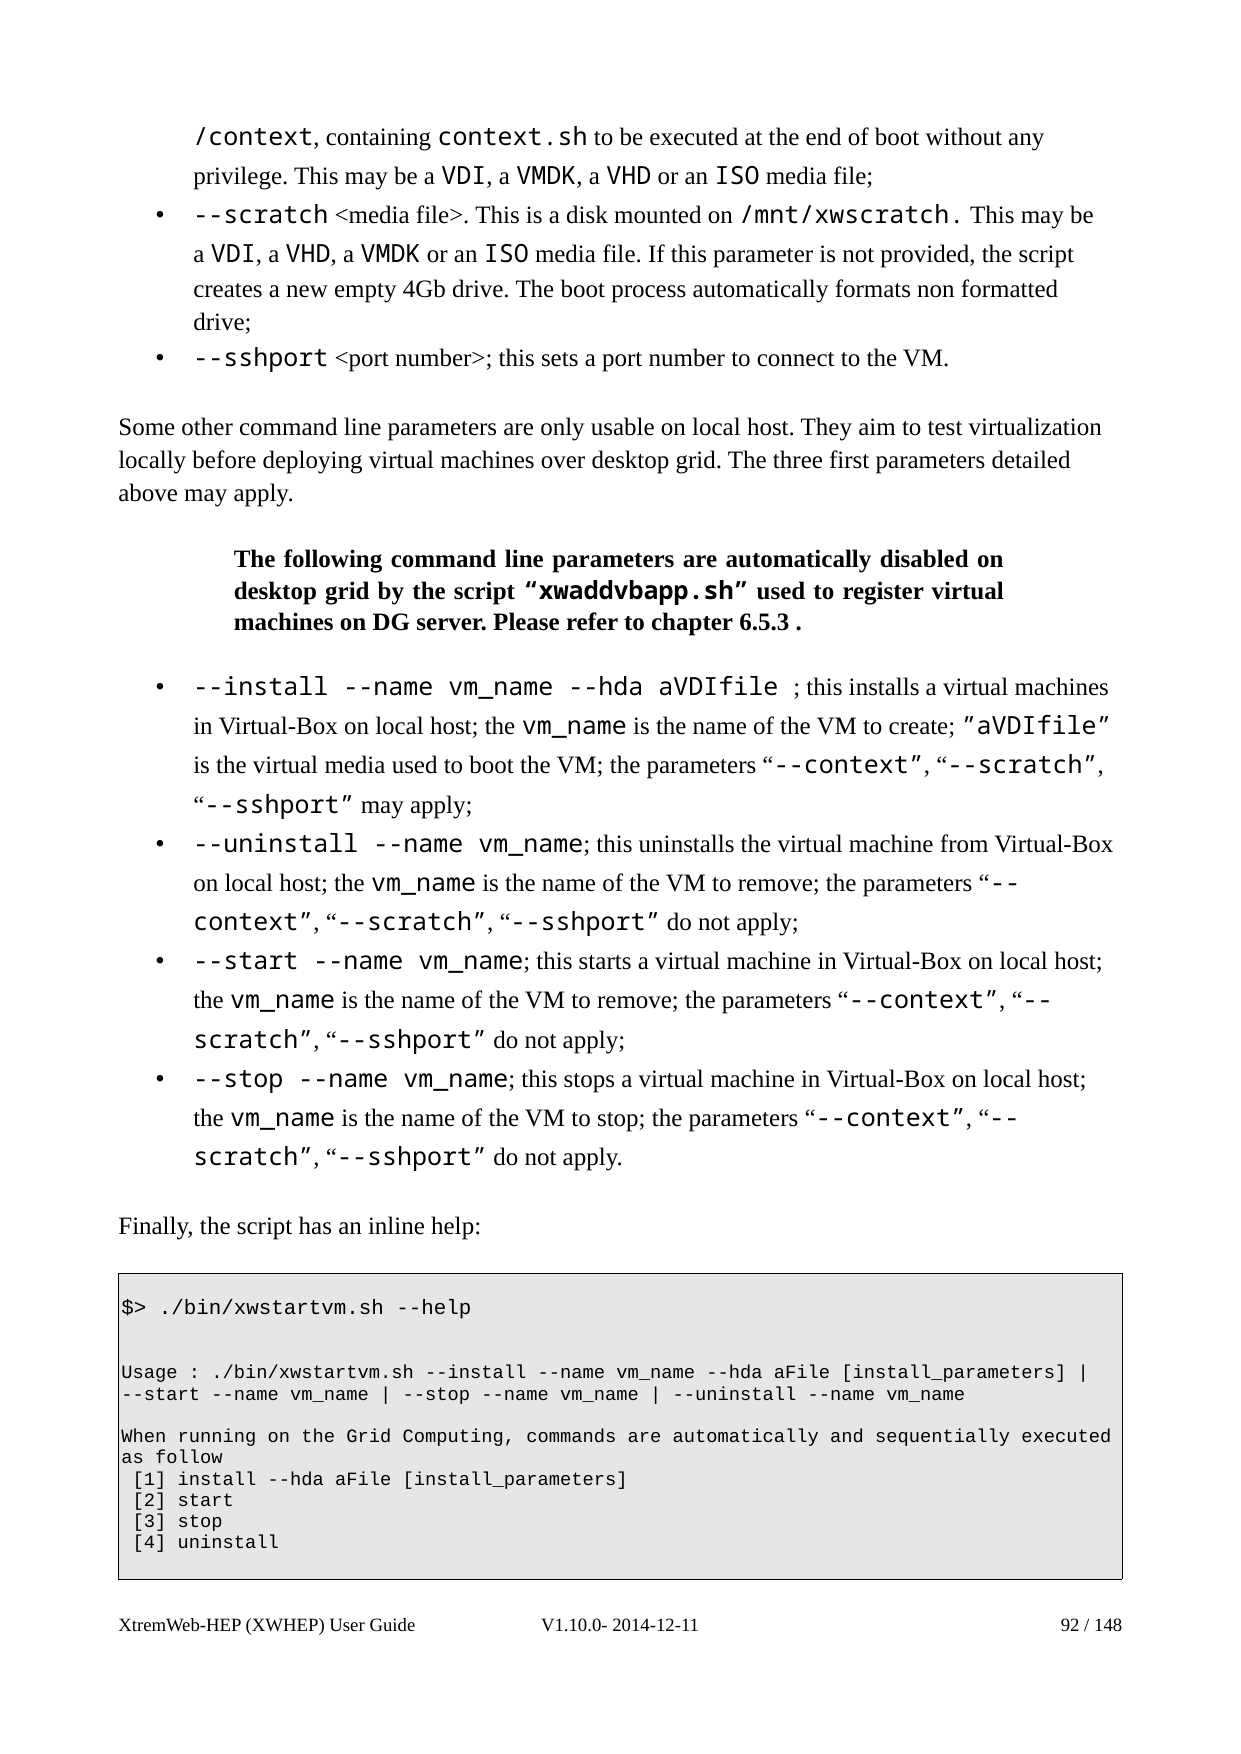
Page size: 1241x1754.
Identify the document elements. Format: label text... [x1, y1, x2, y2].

text $> ./bin/xwstartvm.sh --help [119, 1294, 1122, 1318]
text Some other command line parameters are only usable on local host. They aim to test virtualization locally before deploying virtual machines over desktop grid. The three first parameters detailed above may apply. [118, 412, 1122, 507]
text When running on the Grid Computing, commands are automatically and sequentially executed as follow [119, 1424, 1122, 1466]
text Finally, the script has an inline help: [118, 1211, 1122, 1240]
list --stop --name vm_name; this stops a virtual machine in Virtual-Box on local host; the vm_name is the name of the VM to stop; the parameters “--context”, “--scratch”, “--sshport” do not apply. [156, 1061, 1122, 1173]
list --install --name vm_name --hda aVDIfile ; this installs a virtual machines in Virtual-Box on local host; the vm_name is the name of the VM to create; ”aVDIfile” is the virtual media used to boot the VM; the parameters “--context”, “--scratch”, “--sshport” may apply; [156, 669, 1122, 820]
text [3] stop [119, 1509, 1122, 1530]
text [2] start [119, 1488, 1122, 1509]
list --scratch <media file>. This is a disk mounted on /mnt/xwscratch. This may be a VDI, a VHD, a VMDK or an ISO media file. If this parameter is not provided, the script creates a new empty 4Gb drive. The boot process automatically formats non formatted drive; [156, 196, 1122, 336]
list /context, containing context.sh to be executed at the end of boot without any privilege. This may be a VDI, a VMDK, a VHD or an ISO media file; [156, 118, 1122, 191]
text [4] uninstall [119, 1530, 1122, 1551]
text Usage : ./bin/xwstartvm.sh --install --name vm_name --hda aFile [install_parameters] | --start --name vm_name | --stop --name vm_name | --uninstall --name vm_name [119, 1360, 1122, 1403]
text [1] install --hda aFile [install_parameters] [119, 1466, 1122, 1488]
list --uninstall --name vm_name; this uninstalls the virtual machine from Virtual-Box on local host; the vm_name is the name of the VM to remove; the parameters “--context”, “--scratch”, “--sshport” do not apply; [156, 826, 1122, 938]
list --sshport <port number>; this sets a port number to connect to the VM. [156, 340, 1122, 374]
list --start --name vm_name; this starts a virtual machine in Virtual-Box on local host; the vm_name is the name of the VM to remove; the parameters “--context”, “--scratch”, “--sshport” do not apply; [156, 943, 1122, 1055]
text The following command line parameters are automatically disabled on desktop grid by the script “xwaddvbapp.sh” used to register virtual machines on DG server. Please refer to chapter6.5.3. [233, 544, 1004, 636]
